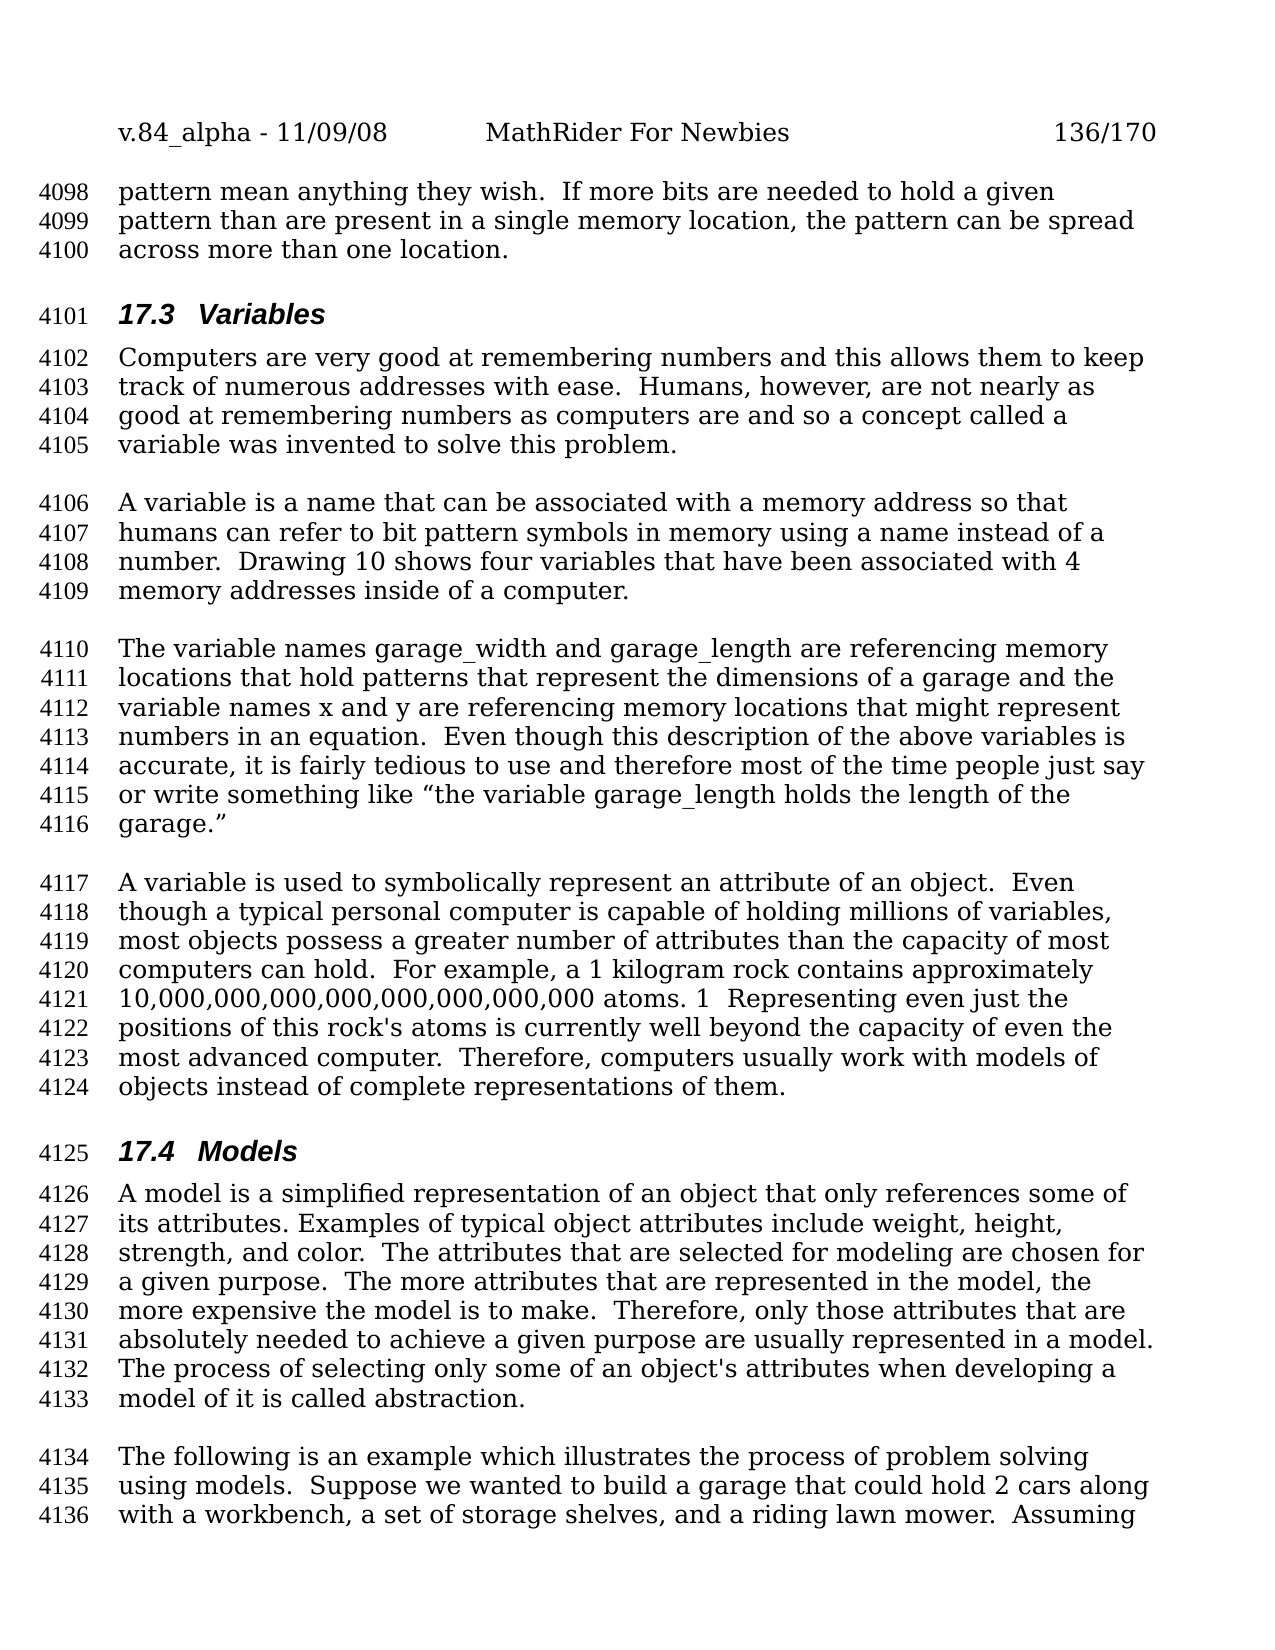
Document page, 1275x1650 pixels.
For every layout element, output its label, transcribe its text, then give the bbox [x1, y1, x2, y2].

text A model is a simplified representation of an object that only references some of its attributes. Examples of typical object attributes include weight, height, strength, and color. The attributes that are selected for modeling are chosen for a given purpose. The more attributes that are represented in the model, the more expensive the model is to make. Therefore, only those attributes that are absolutely needed to achieve a given purpose are usually represented in a model. The process of selecting only some of an object's attributes when developing a model of it is called abstraction. [118, 1180, 1157, 1413]
subtitle Variables [118, 297, 1157, 331]
text pattern mean anything they wish. If more bits are needed to hold a given pattern than are present in a single memory location, the pattern can be spread across more than one location. [118, 177, 1157, 264]
text Computers are very good at remembering numbers and this allows them to keep track of numerous addresses with ease. Humans, however, are not nearly as good at remembering numbers as computers are and so a concept called a variable was invented to solve this problem. [118, 343, 1157, 459]
subtitle Models [118, 1134, 1157, 1168]
text A variable is a name that can be associated with a memory address so that humans can refer to bit pattern symbols in memory using a name instead of a number. Drawing 10 shows four variables that have been associated with 4 memory addresses inside of a computer. [118, 489, 1157, 605]
text The following is an example which illustrates the process of problem solving using models. Suppose we wanted to build a garage that could hold 2 cars along with a workbench, a set of storage shelves, and a riding lawn mower. Assuming [118, 1442, 1157, 1530]
text The variable names garage_width and garage_length are referencing memory locations that hold patterns that represent the dimensions of a garage and the variable names x and y are referencing memory locations that might represent numbers in an equation. Even though this description of the above variables is accurate, it is fairly tedious to use and therefore most of the time people just say or write something like “the variable garage_length holds the length of the garage.” [118, 634, 1157, 839]
text A variable is used to symbolically represent an attribute of an object. Even though a typical personal computer is capable of holding millions of variables, most objects possess a greater number of attributes than the capacity of most computers can hold. For example, a 1 kilogram rock contains approximately 10,000,000,000,000,000,000,000,000 atoms. 1 Representing even just the positions of this rock's atoms is currently well beyond the capacity of even the most advanced computer. Therefore, computers usually work with models of objects instead of complete representations of them. [118, 868, 1157, 1101]
